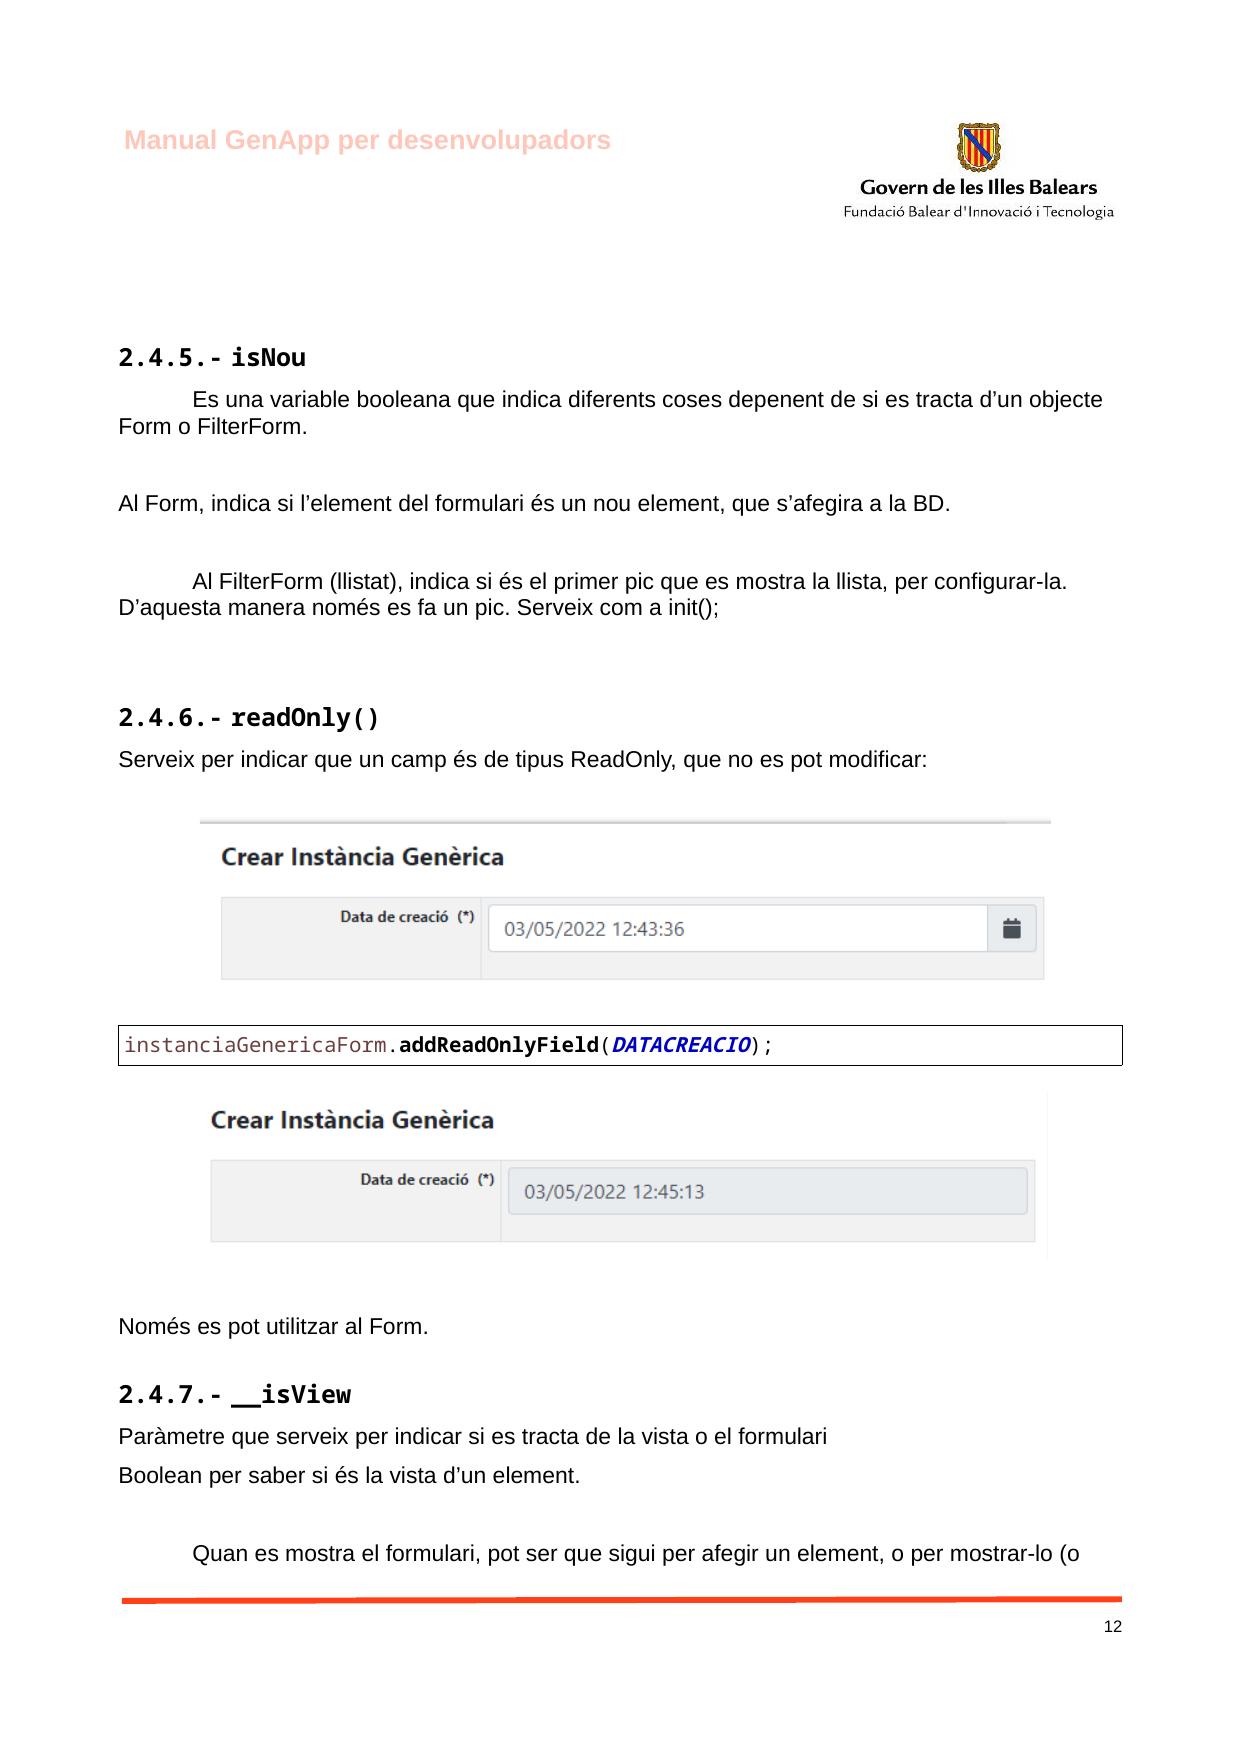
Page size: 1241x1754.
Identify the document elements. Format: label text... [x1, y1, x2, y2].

text Al FilterForm (llistat), indica si és el primer pic que es mostra la llista, per configurar-la. D’aquesta manera només es fa un pic. Serveix com a init(); [118, 568, 1122, 621]
text Al Form, indica si l’element del formulari és un nou element, que s’afegira a la BD. [118, 490, 1122, 517]
subtitle readOnly() [118, 699, 1122, 733]
subtitle isNou [118, 340, 1122, 374]
text Boolean per saber si és la vista d’un element. [118, 1462, 1122, 1488]
subtitle __isView [118, 1376, 1122, 1411]
picture [199, 815, 1051, 999]
picture [840, 123, 1117, 220]
text Quan es mostra el formulari, pot ser que sigui per afegir un element, o per mostrar-lo (o [118, 1539, 1122, 1566]
text Només es pot utilitzar al Form. [118, 1313, 1122, 1339]
table_header instanciaGenericaForm.addReadOnlyField(DATACREACIO); [119, 1026, 1122, 1065]
text Es una variable booleana que indica diferents coses depenent de si es tracta d’un objecte Form o FilterForm. [118, 386, 1122, 439]
text Serveix per indicar que un camp és de tipus ReadOnly, que no es pot modificar: [118, 746, 1122, 772]
text Paràmetre que serveix per indicar si es tracta de la vista o el formulari [118, 1423, 1122, 1449]
picture [192, 1091, 1048, 1260]
